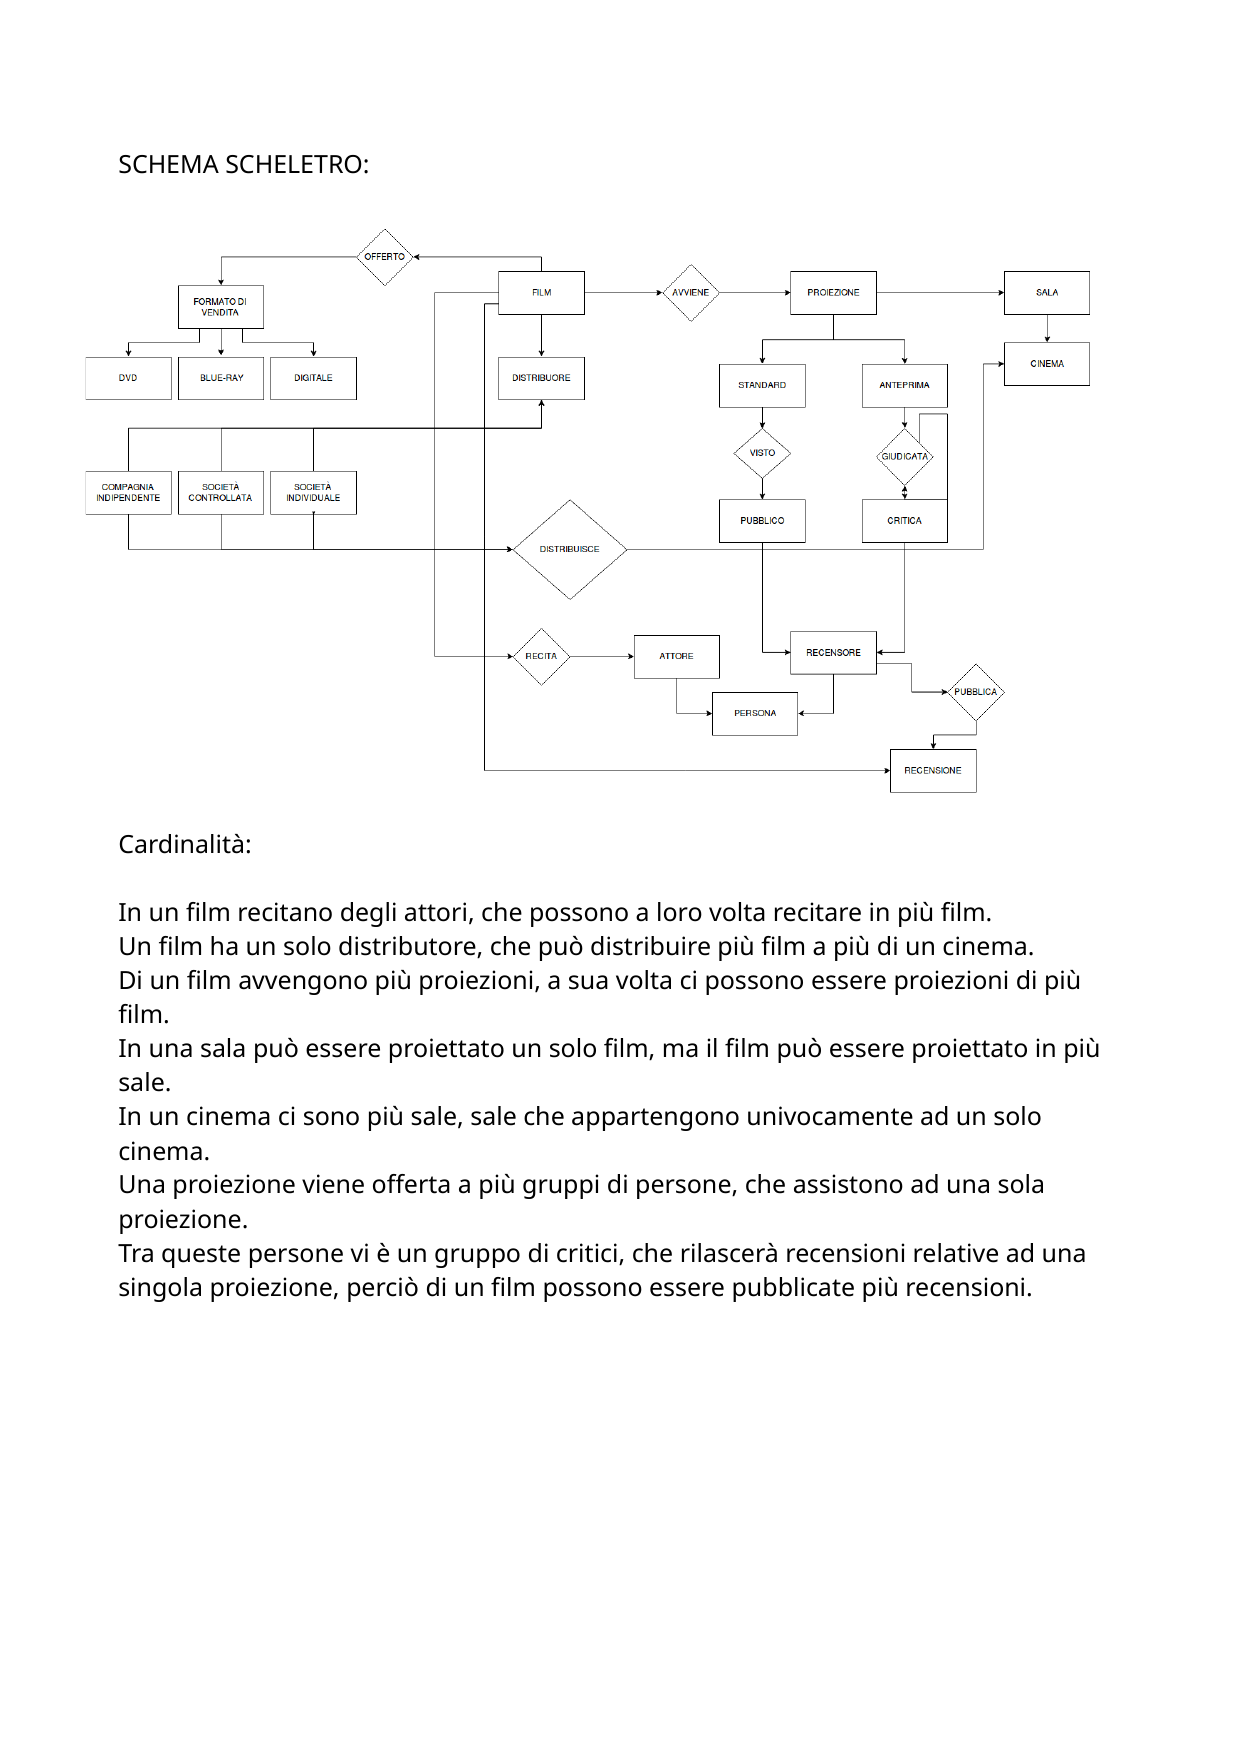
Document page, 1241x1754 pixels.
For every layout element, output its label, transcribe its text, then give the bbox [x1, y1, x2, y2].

text In una sala può essere proiettato un solo film, ma il film può essere proiettato in più sale. [118, 1031, 1122, 1099]
text Un film ha un solo distributore, che può distribuire più film a più di un cinema. [118, 929, 1122, 963]
text In un cinema ci sono più sale, sale che appartengono univocamente ad un solo cinema. [118, 1099, 1122, 1167]
text Una proiezione viene offerta a più gruppi di persone, che assistono ad una sola proiezione. [118, 1167, 1122, 1235]
text In un film recitano degli attori, che possono a loro volta recitare in più film. [118, 895, 1122, 929]
picture [85, 229, 1090, 793]
text Cardinalità: [118, 827, 1122, 861]
text SCHEMA SCHELETRO: [118, 147, 1122, 181]
text Tra queste persone vi è un gruppo di critici, che rilascerà recensioni relative ad una singola proiezione, perciò di un film possono essere pubblicate più recensioni. [118, 1235, 1122, 1303]
text Di un film avvengono più proiezioni, a sua volta ci possono essere proiezioni di più film. [118, 963, 1122, 1031]
